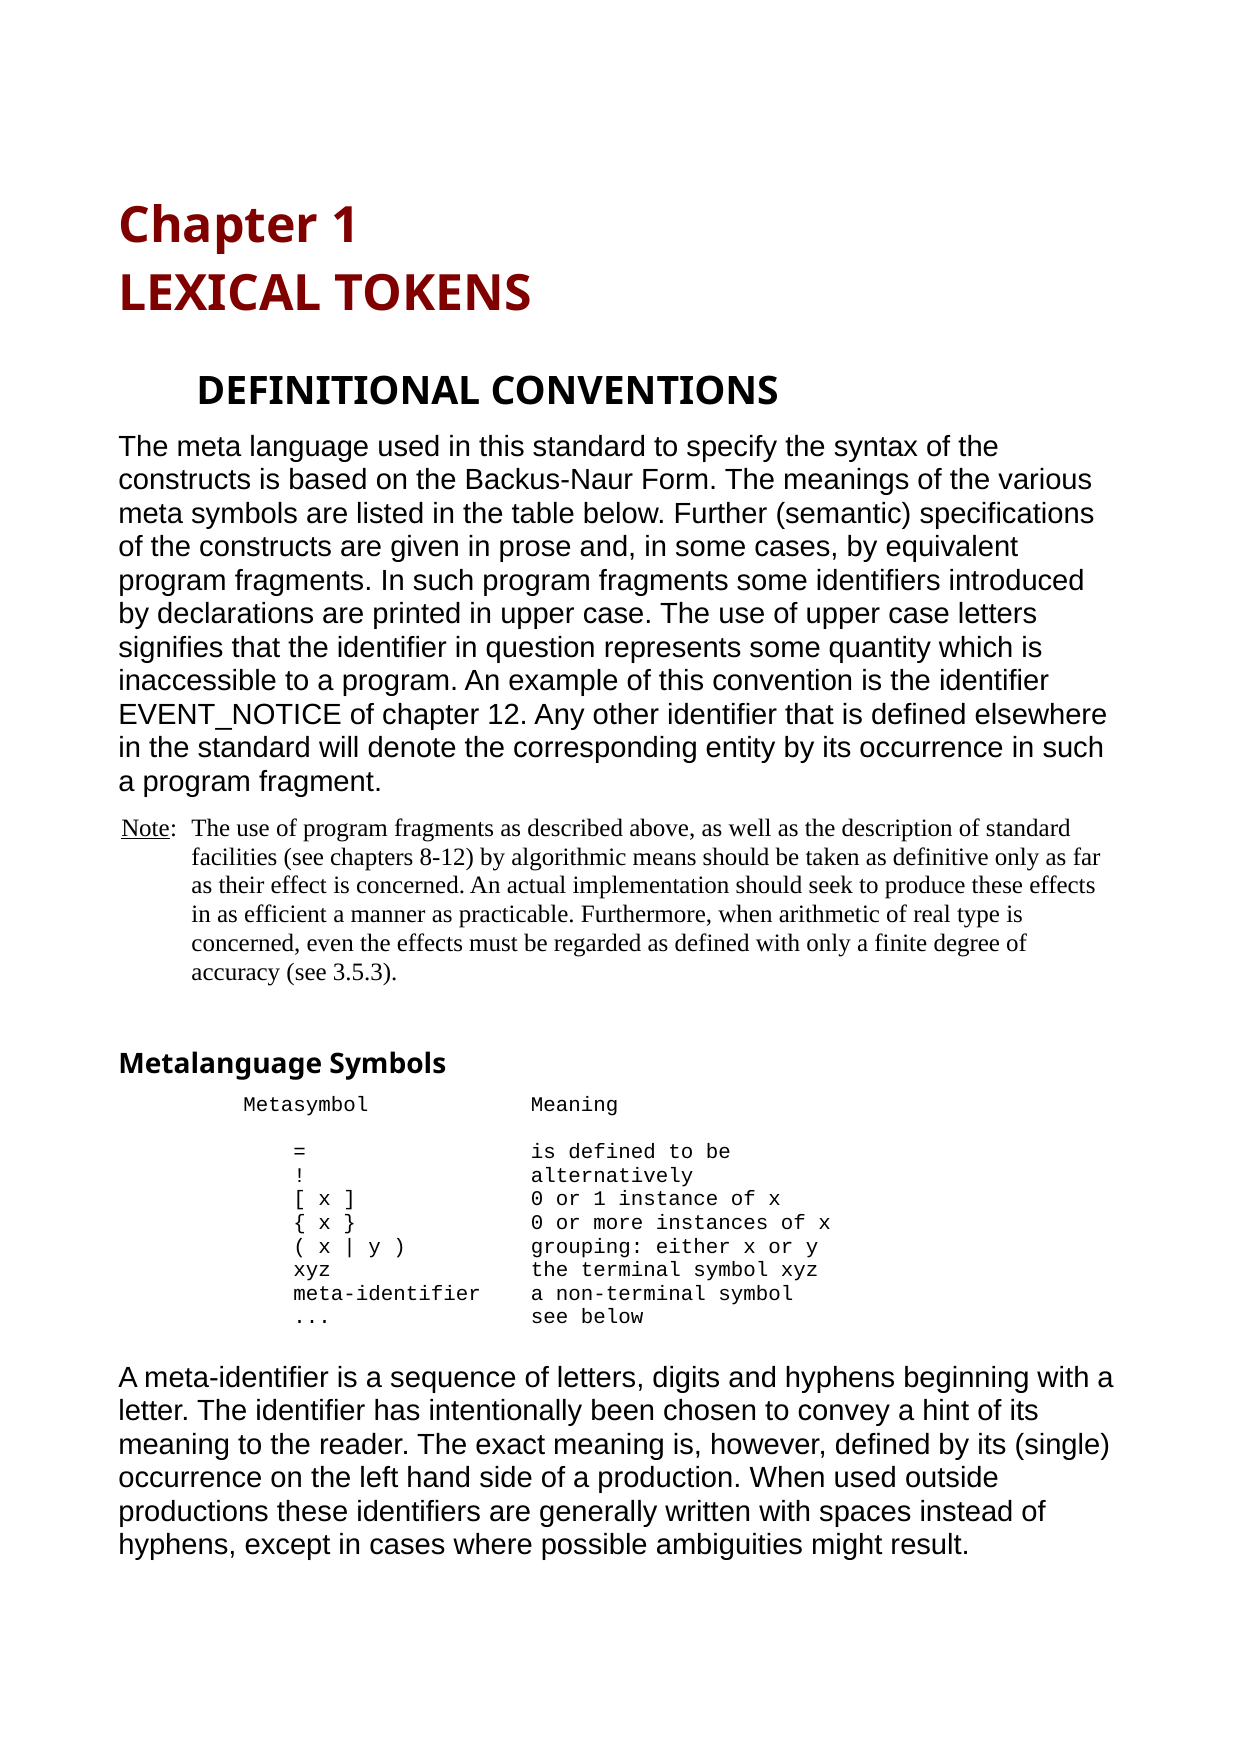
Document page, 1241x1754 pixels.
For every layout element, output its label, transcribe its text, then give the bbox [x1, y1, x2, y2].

text Metasymbol Meaning [118, 1094, 1122, 1117]
text ! alternatively [118, 1165, 1122, 1188]
text meta-identifier a non-terminal symbol [118, 1283, 1122, 1307]
text = is defined to be [118, 1141, 1122, 1165]
text ( x | y ) grouping: either x or y [118, 1236, 1122, 1259]
subtitle Chapter 1 LEXICAL TOKENS [118, 189, 1122, 325]
text { x } 0 or more instances of x [118, 1212, 1122, 1236]
subtitle DEFINITIONAL CONVENTIONS [196, 363, 1122, 416]
table_header The use of program fragments as described above, as well as the description of standard facilities (see chapters 8-12) by algorithmic means should be taken as definitive only as far as their effect is concerned. An actual implementation should seek to produce these effects in as efficient a manner as practicable. Furthermore, when arithmetic of real type is concerned, even the effects must be regarded as defined with only a finite degree of accuracy (see 3.5.3). [188, 810, 1122, 1018]
text The meta language used in this standard to specify the syntax of the constructs is based on the Backus-Naur Form. The meanings of the various meta symbols are listed in the table below. Further (semantic) specifications of the constructs are given in prose and, in some cases, by equivalent program fragments. In such program fragments some identifiers introduced by declarations are printed in upper case. The use of upper case letters signifies that the identifier in question represents some quantity which is inaccessible to a program. An example of this convention is the identifier EVENT_NOTICE of chapter 12. Any other identifier that is defined elsewhere in the standard will denote the corresponding entity by its occurrence in such a program fragment. [118, 429, 1122, 798]
text A meta-identifier is a sequence of letters, digits and hyphens beginning with a letter. The identifier has intentionally been chosen to convey a hint of its meaning to the reader. The exact meaning is, however, defined by its (single) occurrence on the left hand side of a production. When used outside productions these identifiers are generally written with spaces instead of hyphens, except in cases where possible ambiguities might result. [118, 1360, 1122, 1561]
text [ x ] 0 or 1 instance of x [118, 1188, 1122, 1212]
subtitle Metalanguage Symbols [118, 1043, 1122, 1081]
text ... see below [118, 1307, 1122, 1330]
text xyz the terminal symbol xyz [118, 1259, 1122, 1283]
table_header Note: [118, 810, 188, 1018]
